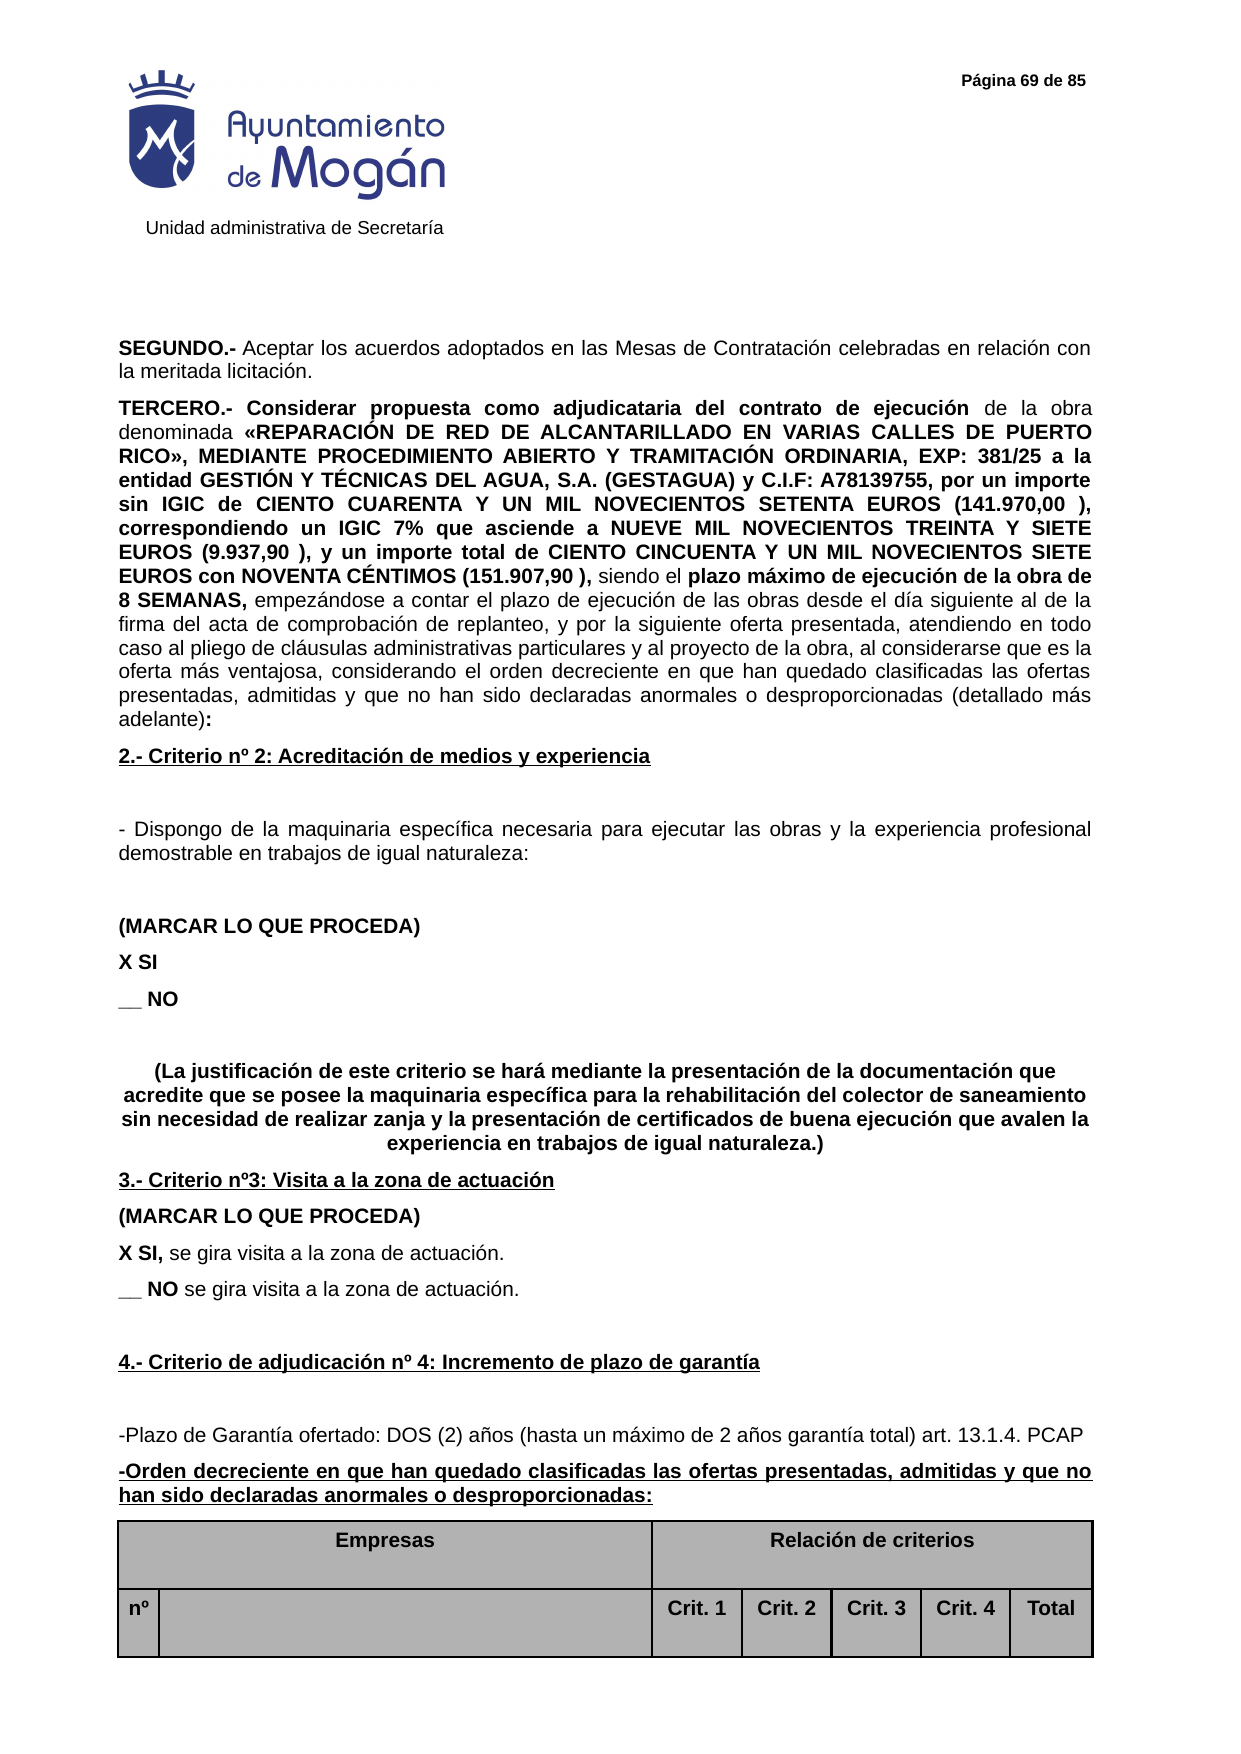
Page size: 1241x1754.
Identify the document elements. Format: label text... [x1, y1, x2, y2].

text 3.- Criterio nº3: Visita a la zona de actuación [118, 1168, 1092, 1192]
table_cell Crit. 3 [833, 1590, 920, 1656]
table_cell Crit. 2 [743, 1590, 830, 1656]
text __ NO [118, 986, 1092, 1010]
text - Dispongo de la maquinaria específica necesaria para ejecutar las obras y la experiencia profesional demostrable en trabajos de igual naturaleza: [118, 817, 1092, 864]
text -Plazo de Garantía ofertado: DOS (2) años (hasta un máximo de 2 años garantía total) art. 13.1.4. PCAP [118, 1423, 1092, 1447]
picture [128, 70, 445, 206]
table_header Empresas [119, 1522, 651, 1588]
table_cell Total [1011, 1590, 1091, 1656]
text (MARCAR LO QUE PROCEDA) [118, 1204, 1092, 1228]
text X SI, se gira visita a la zona de actuación. [118, 1241, 1092, 1264]
text X SI [118, 950, 1092, 974]
text -Orden decreciente en que han quedado clasificadas las ofertas presentadas, admitidas y que no [118, 1459, 1092, 1480]
text (MARCAR LO QUE PROCEDA) [118, 913, 1092, 937]
text 2.- Criterio nº 2: Acreditación de medios y experiencia [118, 744, 1092, 768]
table_header Relación de criterios [653, 1522, 1091, 1588]
text TERCERO.- Considerar propuesta como adjudicataria del contrato de ejecución de la obra denominada «REPARACIÓN DE RED DE ALCANTARILLADO EN VARIAS CALLES DE PUERTO RICO», MEDIANTE PROCEDIMIENTO ABIERTO Y TRAMITACIÓN ORDINARIA, EXP: 381/25 a la entidad GESTIÓN Y TÉCNICAS DEL AGUA, S.A. (GESTAGUA) y C.I.F: A78139755, por un importe sin IGIC de CIENTO CUARENTA Y UN MIL NOVECIENTOS SETENTA EUROS (141.970,00 ), correspondiendo un IGIC 7% que asciende a NUEVE MIL NOVECIENTOS TREINTA Y SIETE EUROS (9.937,90 ), y un importe total de CIENTO CINCUENTA Y UN MIL NOVECIENTOS SIETE EUROS con NOVENTA CÉNTIMOS (151.907,90 ), siendo el plazo máximo de ejecución de la obra de 8 SEMANAS, empezándose a contar el plazo de ejecución de las obras desde el día siguiente al de la firma del acta de comprobación de replanteo, y por la siguiente oferta presentada, atendiendo en todo caso al pliego de cláusulas administrativas particulares y al proyecto de la obra, al considerarse que es la oferta más ventajosa, considerando el orden decreciente en que han quedado clasificadas las ofertas presentadas, admitidas y que no han sido declaradas anormales o desproporcionadas (detallado más adelante): [118, 396, 1092, 731]
text (La justificación de este criterio se hará mediante la presentación de la documentación que acredite que se posee la maquinaria específica para la rehabilitación del colector de saneamiento sin necesidad de realizar zanja y la presentación de certificados de buena ejecución que avalen la experiencia en trabajos de igual naturaleza.) [118, 1059, 1092, 1155]
table_cell Crit. 1 [653, 1590, 741, 1656]
table_cell nº [119, 1590, 158, 1656]
table_cell [160, 1590, 651, 1656]
text __ NO se gira visita a la zona de actuación. [118, 1277, 1092, 1301]
text SEGUNDO.- Aceptar los acuerdos adoptados en las Mesas de Contratación celebradas en relación con la meritada licitación. [118, 335, 1092, 383]
text han sido declaradas anormales o desproporcionadas: [118, 1481, 1092, 1507]
text 4.- Criterio de adjudicación nº 4: Incremento de plazo de garantía [118, 1350, 1092, 1374]
table_cell Crit. 4 [922, 1590, 1009, 1656]
